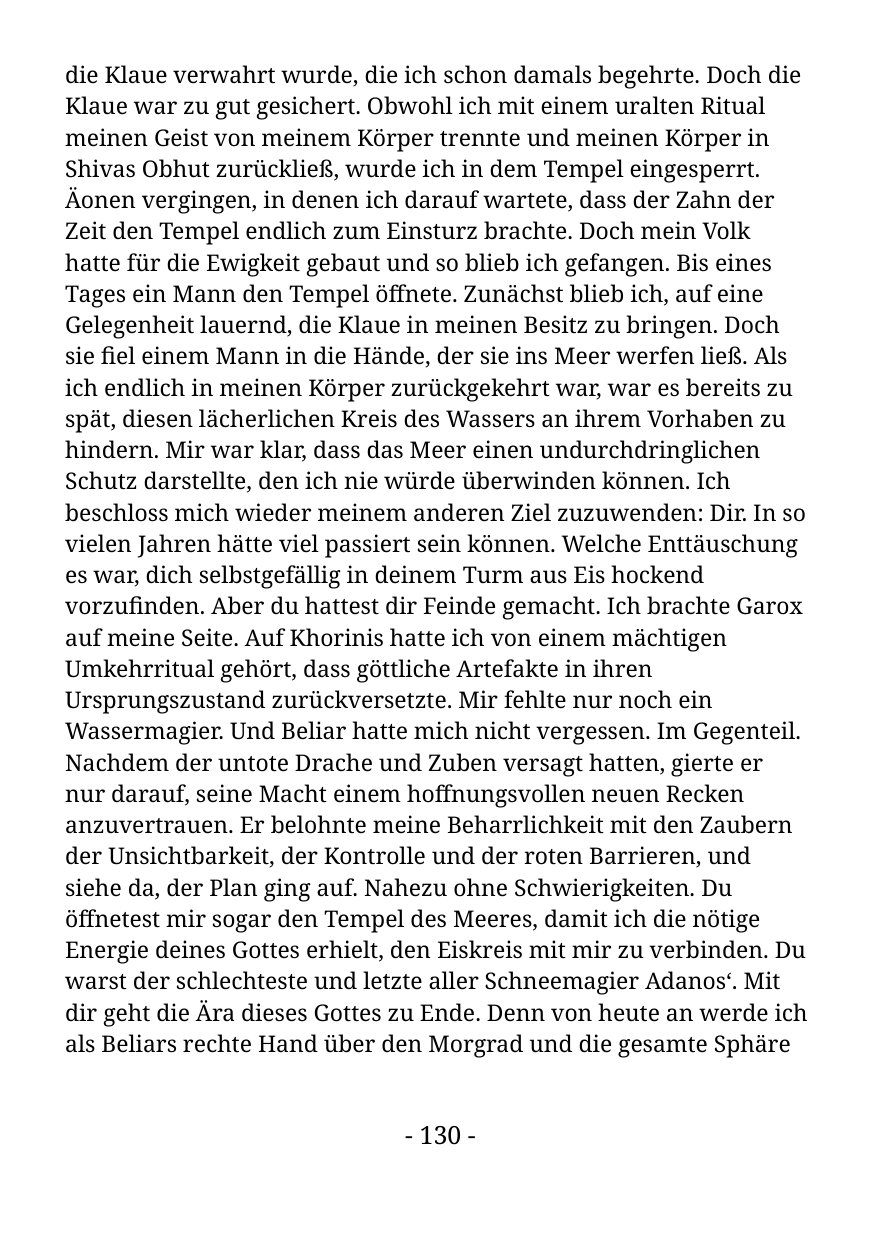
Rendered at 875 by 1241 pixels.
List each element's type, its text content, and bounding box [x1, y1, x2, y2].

text die Klaue verwahrt wurde, die ich schon damals begehrte. Doch die Klaue war zu gut gesichert. Obwohl ich mit einem uralten Ritual meinen Geist von meinem Körper trennte und meinen Körper in Shivas Obhut zurückließ, wurde ich in dem Tempel eingesperrt. Äonen vergingen, in denen ich darauf wartete, dass der Zahn der Zeit den Tempel endlich zum Einsturz brachte. Doch mein Volk hatte für die Ewigkeit gebaut und so blieb ich gefangen. Bis eines Tages ein Mann den Tempel öffnete. Zunächst blieb ich, auf eine Gelegenheit lauernd, die Klaue in meinen Besitz zu bringen. Doch sie fiel einem Mann in die Hände, der sie ins Meer werfen ließ. Als ich endlich in meinen Körper zurückgekehrt war, war es bereits zu spät, diesen lächerlichen Kreis des Wassers an ihrem Vorhaben zu hindern. Mir war klar, dass das Meer einen undurchdringlichen Schutz darstellte, den ich nie würde überwinden können. Ich beschloss mich wieder meinem anderen Ziel zuzuwenden: Dir. In so vielen Jahren hätte viel passiert sein können. Welche Enttäuschung es war, dich selbstgefällig in deinem Turm aus Eis hockend vorzufinden. Aber du hattest dir Feinde gemacht. Ich brachte Garox auf meine Seite. Auf Khorinis hatte ich von einem mächtigen Umkehrritual gehört, dass göttliche Artefakte in ihren Ursprungszustand zurückversetzte. Mir fehlte nur noch ein Wassermagier. Und Beliar hatte mich nicht vergessen. Im Gegenteil. Nachdem der untote Drache und Zuben versagt hatten, gierte er nur darauf, seine Macht einem hoffnungsvollen neuen Recken anzuvertrauen. Er belohnte meine Beharrlichkeit mit den Zaubern der Unsichtbarkeit, der Kontrolle und der roten Barrieren, und siehe da, der Plan ging auf. Nahezu ohne Schwierigkeiten. Du öffnetest mir sogar den Tempel des Meeres, damit ich die nötige Energie deines Gottes erhielt, den Eiskreis mit mir zu verbinden. Du warst der schlechteste und letzte aller Schneemagier Adanos‘. Mit dir geht die Ära dieses Gottes zu Ende. Denn von heute an werde ich als Beliars rechte Hand über den Morgrad und die gesamte Sphäre [65, 59, 809, 1059]
